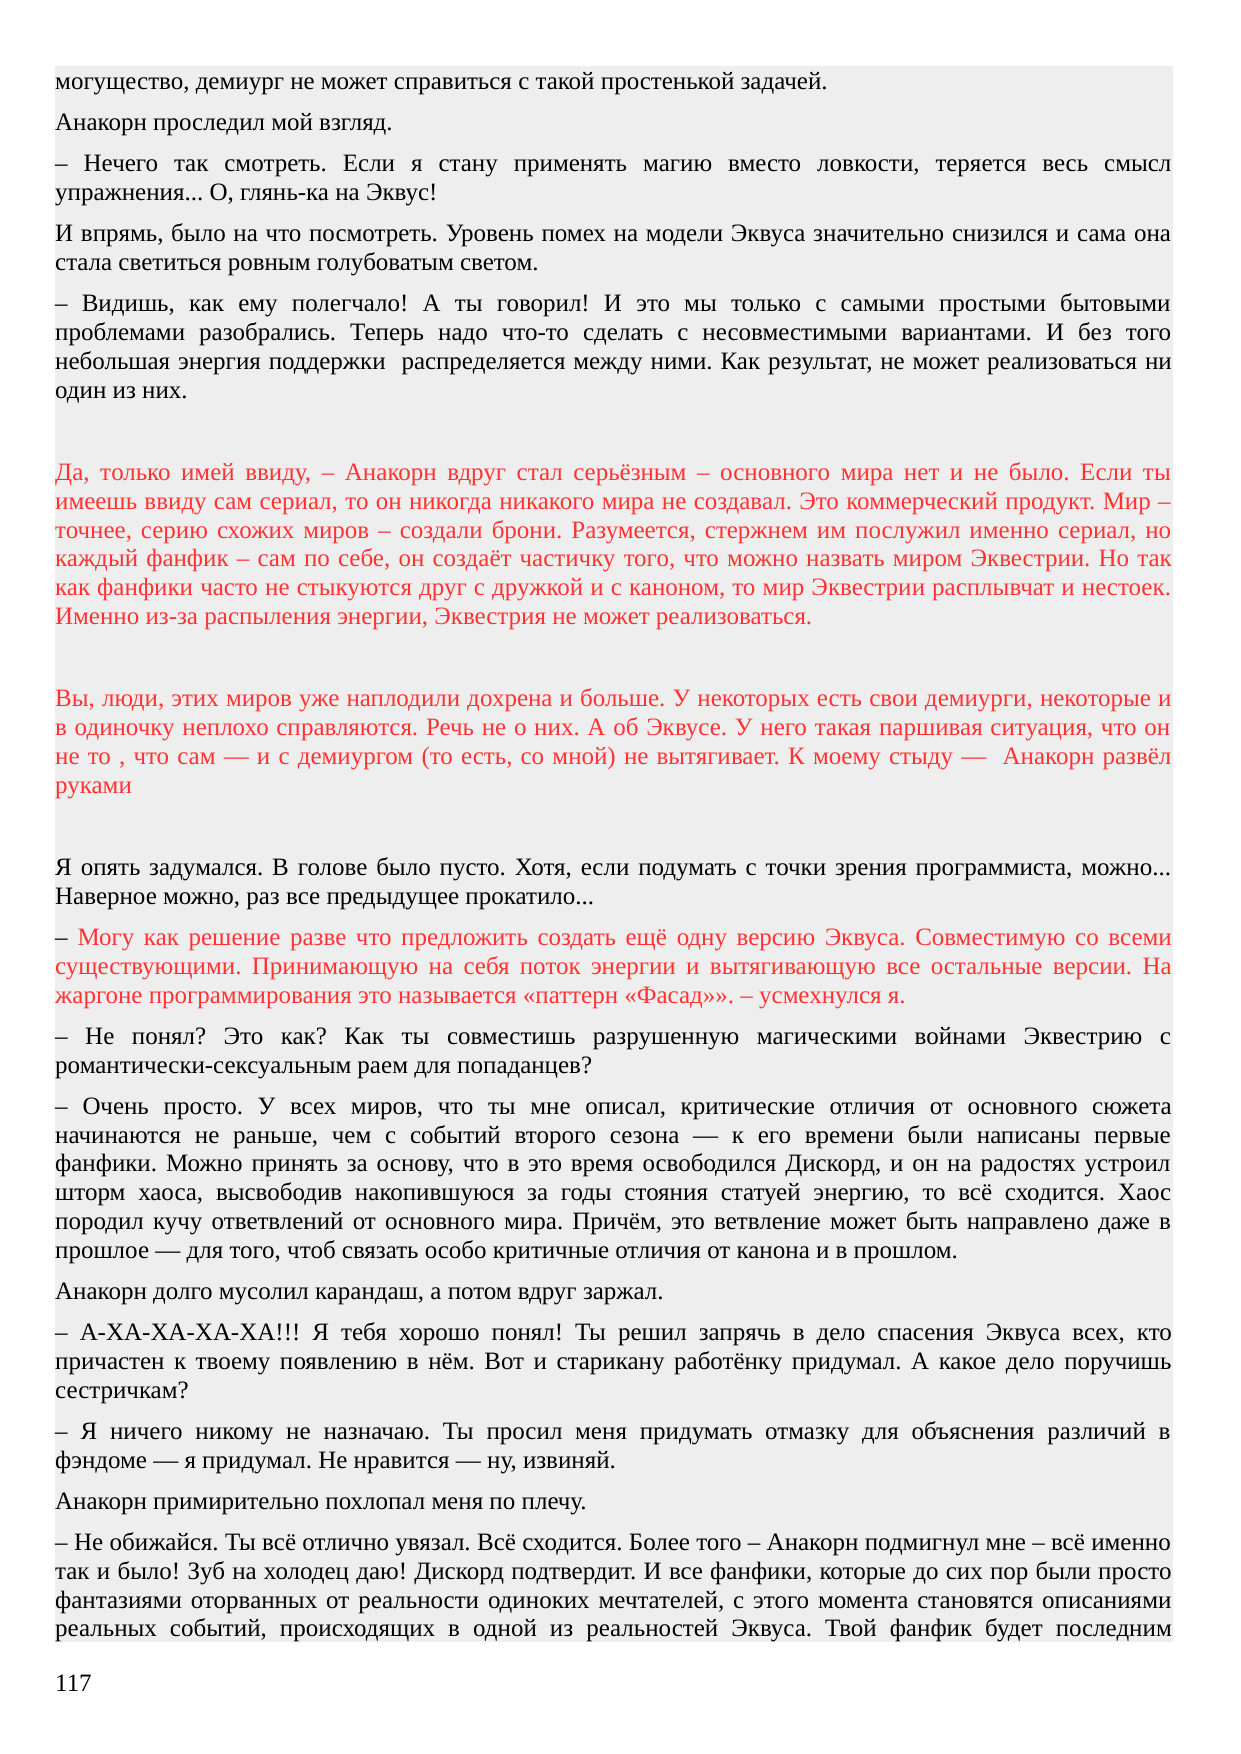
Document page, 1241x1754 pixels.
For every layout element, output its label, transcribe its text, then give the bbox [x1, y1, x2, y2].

text – Видишь, как ему полегчало! А ты говорил! И это мы только с самыми простыми бытовыми проблемами разобрались. Теперь надо что-то сделать с несовместимыми вариантами. И без того небольшая энергия поддержки распределяется между ними. Как результат, не может реализоваться ни один из них. [55, 288, 1173, 403]
text – Нечего так смотреть. Если я стану применять магию вместо ловкости, теряется весь смысл упражнения... О, глянь-ка на Эквус! [55, 148, 1173, 206]
text Анакорн примирительно похлопал меня по плечу. [55, 1486, 1173, 1515]
text – Могу как решение разве что предложить создать ещё одну версию Эквуса. Совместимую со всеми существующими. Принимающую на себя поток энергии и вытягивающую все остальные версии. На жаргоне программирования это называется «паттерн «Фасад»». – усмехнулся я. [55, 922, 1173, 1008]
text И впрямь, было на что посмотреть. Уровень помех на модели Эквуса значительно снизился и сама она стала светиться ровным голубоватым светом. [55, 218, 1173, 276]
text – Я ничего никому не назначаю. Ты просил меня придумать отмазку для объяснения различий в фэндоме — я придумал. Не нравится — ну, извиняй. [55, 1416, 1173, 1473]
text Анакорн долго мусолил карандаш, а потом вдруг заржал. [55, 1276, 1173, 1305]
text Вы, люди, этих миров уже наплодили дохрена и больше. У некоторых есть свои демиурги, некоторые и в одиночку неплохо справляются. Речь не о них. А об Эквусе. У него такая паршивая ситуация, что он не то , что сам — и с демиургом (то есть, со мной) не вытягивает. К моему стыду — Анакорн развёл руками [55, 683, 1173, 798]
text – Не понял? Это как? Как ты совместишь разрушенную магическими войнами Эквестрию с романтически-сексуальным раем для попаданцев? [55, 1021, 1173, 1078]
text Да, только имей ввиду, – Анакорн вдруг стал серьёзным – основного мира нет и не было. Если ты имеешь ввиду сам сериал, то он никогда никакого мира не создавал. Это коммерческий продукт. Мир – точнее, серию схожих миров – создали брони. Разумеется, стержнем им послужил именно сериал, но каждый фанфик – сам по себе, он создаёт частичку того, что можно назвать миром Эквестрии. Но так как фанфики часто не стыкуются друг с дружкой и с каноном, то мир Эквестрии расплывчат и нестоек. Именно из-за распыления энергии, Эквестрия не может реализоваться. [55, 457, 1173, 630]
text – Очень просто. У всех миров, что ты мне описал, критические отличия от основного сюжета начинаются не раньше, чем с событий второго сезона — к его времени были написаны первые фанфики. Можно принять за основу, что в это время освободился Дискорд, и он на радостях устроил шторм хаоса, высвободив накопившуюся за годы стояния статуей энергию, то всё сходится. Хаос породил кучу ответвлений от основного мира. Причём, это ветвление может быть направлено даже в прошлое — для того, чтоб связать особо критичные отличия от канона и в прошлом. [55, 1091, 1173, 1263]
text – А-ХА-ХА-ХА-ХА!!! Я тебя хорошо понял! Ты решил запрячь в дело спасения Эквуса всех, кто причастен к твоему появлению в нём. Вот и старикану работёнку придумал. А какое дело поручишь сестричкам? [55, 1317, 1173, 1403]
text – Не обижайся. Ты всё отлично увязал. Всё сходится. Более того – Анакорн подмигнул мне – всё именно так и было! Зуб на холодец даю! Дискорд подтвердит. И все фанфики, которые до сих пор были просто фантазиями оторванных от реальности одиноких мечтателей, с этого момента становятся описаниями реальных событий, происходящих в одной из реальностей Эквуса. Твой фанфик будет последним [55, 1527, 1173, 1642]
text Я опять задумался. В голове было пусто. Хотя, если подумать с точки зрения программиста, можно... Наверное можно, раз все предыдущее прокатило... [55, 852, 1173, 910]
text Анакорн проследил мой взгляд. [55, 107, 1173, 136]
text могущество, демиург не может справиться с такой простенькой задачей. [55, 66, 1173, 95]
